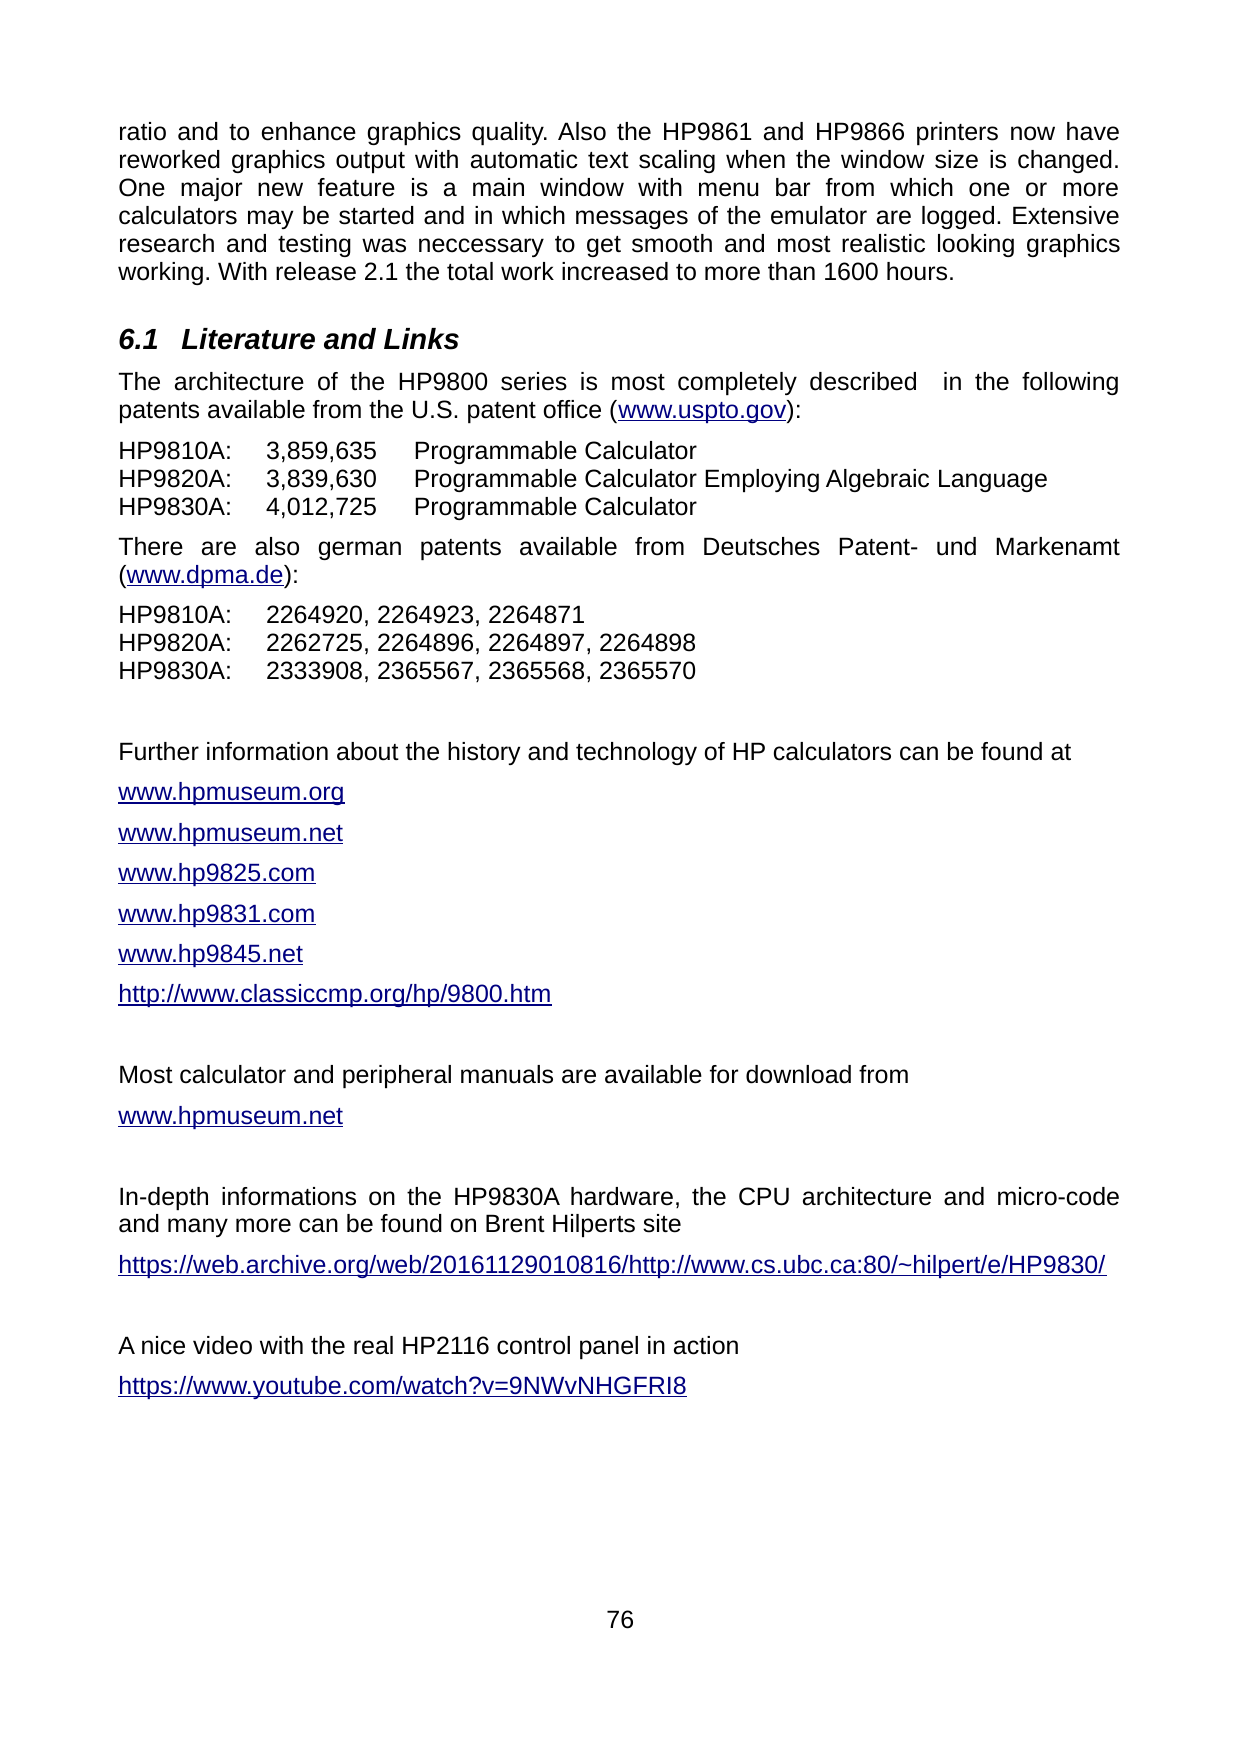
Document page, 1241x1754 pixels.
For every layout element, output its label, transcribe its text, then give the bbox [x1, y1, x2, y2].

text www.hp9825.com [118, 859, 1122, 887]
text HP9810A: 2264920, 2264923, 2264871 [118, 601, 1122, 629]
text HP9810A: 3,859,635 Programmable Calculator [118, 437, 1122, 464]
text HP9820A: 3,839,630 Programmable Calculator Employing Algebraic Language [118, 464, 1122, 492]
text In-depth informations on the HP9830A hardware, the CPU architecture and micro-code and many more can be found on Brent Hilperts site [118, 1182, 1122, 1238]
text ratio and to enhance graphics quality. Also the HP9861 and HP9866 printers now have reworked graphics output with automatic text scaling when the window size is changed. One major new feature is a main window with menu bar from which one or more calculators may be started and in which messages of the emulator are logged. Extensive research and testing was neccessary to get smooth and most realistic looking graphics working. With release 2.1 the total work increased to more than 1600 hours. [118, 118, 1122, 286]
text www.hpmuseum.org [118, 778, 1122, 806]
text https://web.archive.org/web/20161129010816/http://www.cs.ubc.ca:80/~hilpert/e/HP9830/ [118, 1251, 1122, 1279]
text http://www.classiccmp.org/hp/9800.htm [118, 980, 1122, 1008]
text www.hp9831.com [118, 899, 1122, 927]
text www.hpmuseum.net [118, 1102, 1122, 1129]
text Further information about the history and technology of HP calculators can be found at [118, 738, 1122, 766]
text www.hp9845.net [118, 940, 1122, 968]
text https://www.youtube.com/watch?v=9NWvNHGFRI8 [118, 1372, 1122, 1400]
text HP9830A: 4,012,725 Programmable Calculator [118, 492, 1122, 520]
text HP9830A: 2333908, 2365567, 2365568, 2365570 [118, 657, 1122, 685]
text A nice video with the real HP2116 control panel in action [118, 1332, 1122, 1359]
text HP9820A: 2262725, 2264896, 2264897, 2264898 [118, 629, 1122, 657]
subtitle Literature and Links [118, 323, 1122, 356]
text The architecture of the HP9800 series is most completely described in the following patents available from the U.S. patent office (www.uspto.gov): [118, 368, 1122, 424]
text www.hpmuseum.net [118, 819, 1122, 847]
text There are also german patents available from Deutsches Patent- und Markenamt (www.dpma.de): [118, 533, 1122, 589]
text Most calculator and peripheral manuals are available for download from [118, 1061, 1122, 1089]
